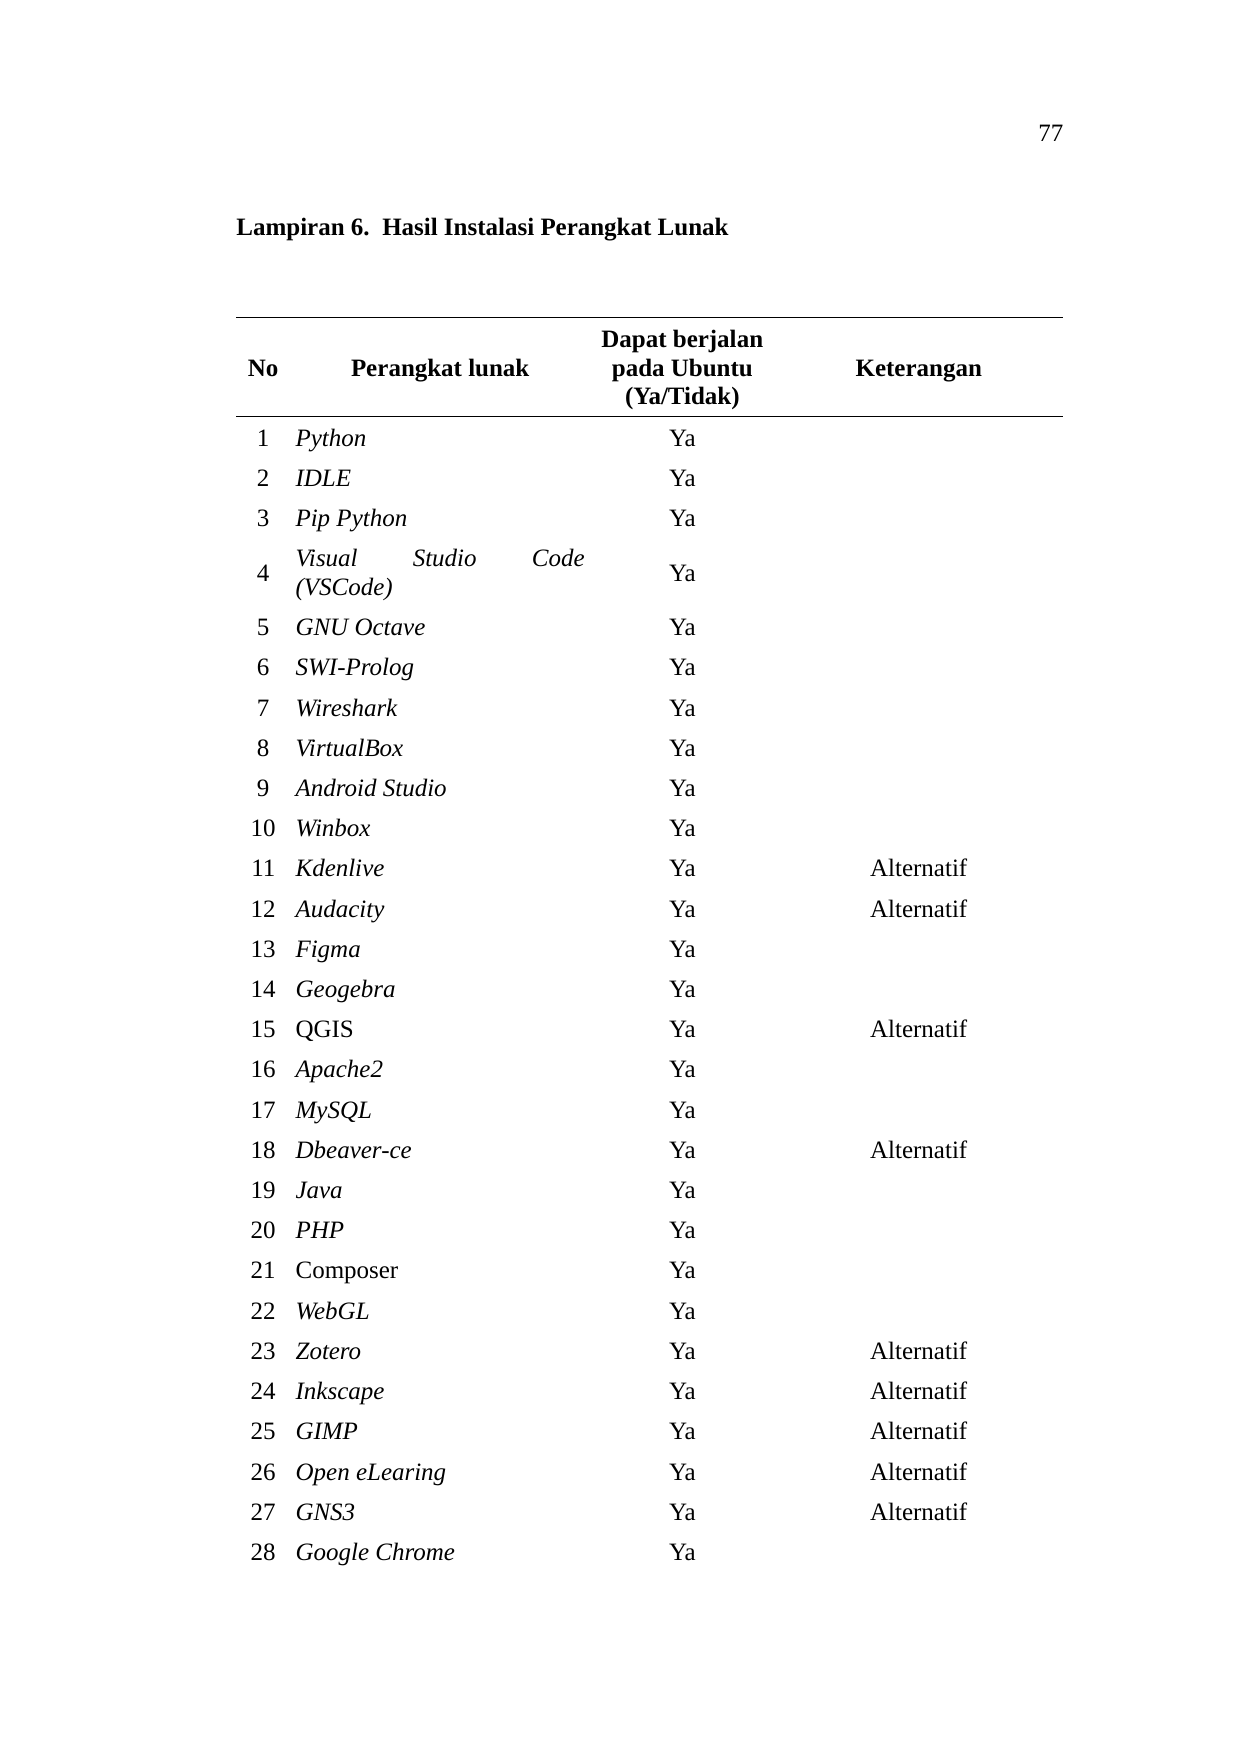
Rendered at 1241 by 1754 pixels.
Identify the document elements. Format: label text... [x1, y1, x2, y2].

table_cell 16 [236, 1049, 289, 1089]
table_cell Wireshark [290, 687, 590, 727]
table_cell [774, 1250, 1063, 1290]
table_cell Google Chrome [290, 1531, 590, 1572]
table_cell [774, 1210, 1063, 1250]
table_cell Alternatif [774, 1371, 1063, 1411]
table_cell Zotero [290, 1330, 590, 1371]
table_cell [774, 687, 1063, 727]
table_cell Ya [590, 1170, 774, 1210]
table_cell Alternatif [774, 1129, 1063, 1169]
table_cell Composer [290, 1250, 590, 1290]
table_cell Ya [590, 457, 774, 497]
table_cell Android Studio [290, 768, 590, 808]
table_cell 19 [236, 1170, 289, 1210]
table_cell 26 [236, 1451, 289, 1491]
table_cell 13 [236, 928, 289, 968]
table_cell PHP [290, 1210, 590, 1250]
table_cell 4 [236, 538, 289, 607]
table_cell [774, 647, 1063, 687]
table_cell QGIS [290, 1009, 590, 1049]
table_cell Alternatif [774, 1411, 1063, 1451]
table_cell [774, 1290, 1063, 1330]
table_cell WebGL [290, 1290, 590, 1330]
table_cell 15 [236, 1009, 289, 1049]
table_cell [774, 1049, 1063, 1089]
table_cell Ya [590, 1531, 774, 1572]
table_cell Ya [590, 888, 774, 928]
table_cell 22 [236, 1290, 289, 1330]
table_cell 28 [236, 1531, 289, 1572]
table_cell [774, 727, 1063, 767]
table_cell Ya [590, 969, 774, 1009]
table_cell 1 [236, 417, 289, 457]
table_cell 18 [236, 1129, 289, 1169]
table_cell Alternatif [774, 1330, 1063, 1371]
table_cell 20 [236, 1210, 289, 1250]
table_cell Alternatif [774, 1009, 1063, 1049]
table_cell VirtualBox [290, 727, 590, 767]
table_header Perangkat lunak [290, 318, 590, 416]
table_cell Geogebra [290, 969, 590, 1009]
table_cell Ya [590, 808, 774, 848]
table_cell Ya [590, 768, 774, 808]
table_cell Ya [590, 1451, 774, 1491]
table_cell 24 [236, 1371, 289, 1411]
table_cell [774, 928, 1063, 968]
table_cell [774, 1531, 1063, 1572]
table_cell IDLE [290, 457, 590, 497]
table_cell [774, 969, 1063, 1009]
table_cell [774, 538, 1063, 607]
table_cell 8 [236, 727, 289, 767]
table_cell 23 [236, 1330, 289, 1371]
table_cell Python [290, 417, 590, 457]
table_cell 10 [236, 808, 289, 848]
table_header Keterangan [774, 318, 1063, 416]
table_cell SWI-Prolog [290, 647, 590, 687]
table_cell Winbox [290, 808, 590, 848]
table_cell GNU Octave [290, 607, 590, 647]
table_cell Ya [590, 727, 774, 767]
table_cell [774, 457, 1063, 497]
table_cell [774, 768, 1063, 808]
table_cell 3 [236, 498, 289, 538]
table_cell 14 [236, 969, 289, 1009]
table_header Dapat berjalan pada Ubuntu (Ya/Tidak) [590, 318, 774, 416]
table_cell Ya [590, 417, 774, 457]
table_cell 6 [236, 647, 289, 687]
table_cell Ya [590, 1009, 774, 1049]
table_cell Ya [590, 1330, 774, 1371]
table_cell [774, 1170, 1063, 1210]
table_cell 17 [236, 1089, 289, 1129]
table_cell Alternatif [774, 1451, 1063, 1491]
table_cell Ya [590, 1491, 774, 1531]
subtitle Hasil Instalasi Perangkat Lunak [236, 212, 1063, 241]
table_cell Dbeaver-ce [290, 1129, 590, 1169]
table_cell Ya [590, 1290, 774, 1330]
table_cell Alternatif [774, 888, 1063, 928]
table_cell Alternatif [774, 848, 1063, 888]
table_cell [774, 417, 1063, 457]
table_cell [774, 1089, 1063, 1129]
table_cell Kdenlive [290, 848, 590, 888]
table_cell Ya [590, 1129, 774, 1169]
table_cell Open eLearing [290, 1451, 590, 1491]
table_cell 21 [236, 1250, 289, 1290]
table_cell 9 [236, 768, 289, 808]
table_cell Ya [590, 687, 774, 727]
table_cell Ya [590, 1210, 774, 1250]
table_cell Apache2 [290, 1049, 590, 1089]
table_cell [774, 808, 1063, 848]
table_cell Ya [590, 1089, 774, 1129]
table_cell 7 [236, 687, 289, 727]
table_cell Ya [590, 538, 774, 607]
table_cell 2 [236, 457, 289, 497]
table_cell Alternatif [774, 1491, 1063, 1531]
table_cell Ya [590, 1371, 774, 1411]
table_cell Pip Python [290, 498, 590, 538]
table_cell Ya [590, 607, 774, 647]
table_cell Ya [590, 848, 774, 888]
table_cell Ya [590, 647, 774, 687]
table_header No [236, 318, 289, 416]
table_cell Ya [590, 1250, 774, 1290]
table_cell Inkscape [290, 1371, 590, 1411]
table_cell Ya [590, 1411, 774, 1451]
table_cell 25 [236, 1411, 289, 1451]
table_cell 11 [236, 848, 289, 888]
table_cell Ya [590, 928, 774, 968]
table_cell Visual Studio Code (VSCode) [290, 538, 590, 607]
table_cell Java [290, 1170, 590, 1210]
table_cell 5 [236, 607, 289, 647]
table_cell GIMP [290, 1411, 590, 1451]
table_cell [774, 498, 1063, 538]
table_cell 12 [236, 888, 289, 928]
table_cell [774, 607, 1063, 647]
table_cell Ya [590, 498, 774, 538]
table_cell GNS3 [290, 1491, 590, 1531]
table_cell MySQL [290, 1089, 590, 1129]
table_cell 27 [236, 1491, 289, 1531]
table_cell Ya [590, 1049, 774, 1089]
table_cell Figma [290, 928, 590, 968]
table_cell Audacity [290, 888, 590, 928]
